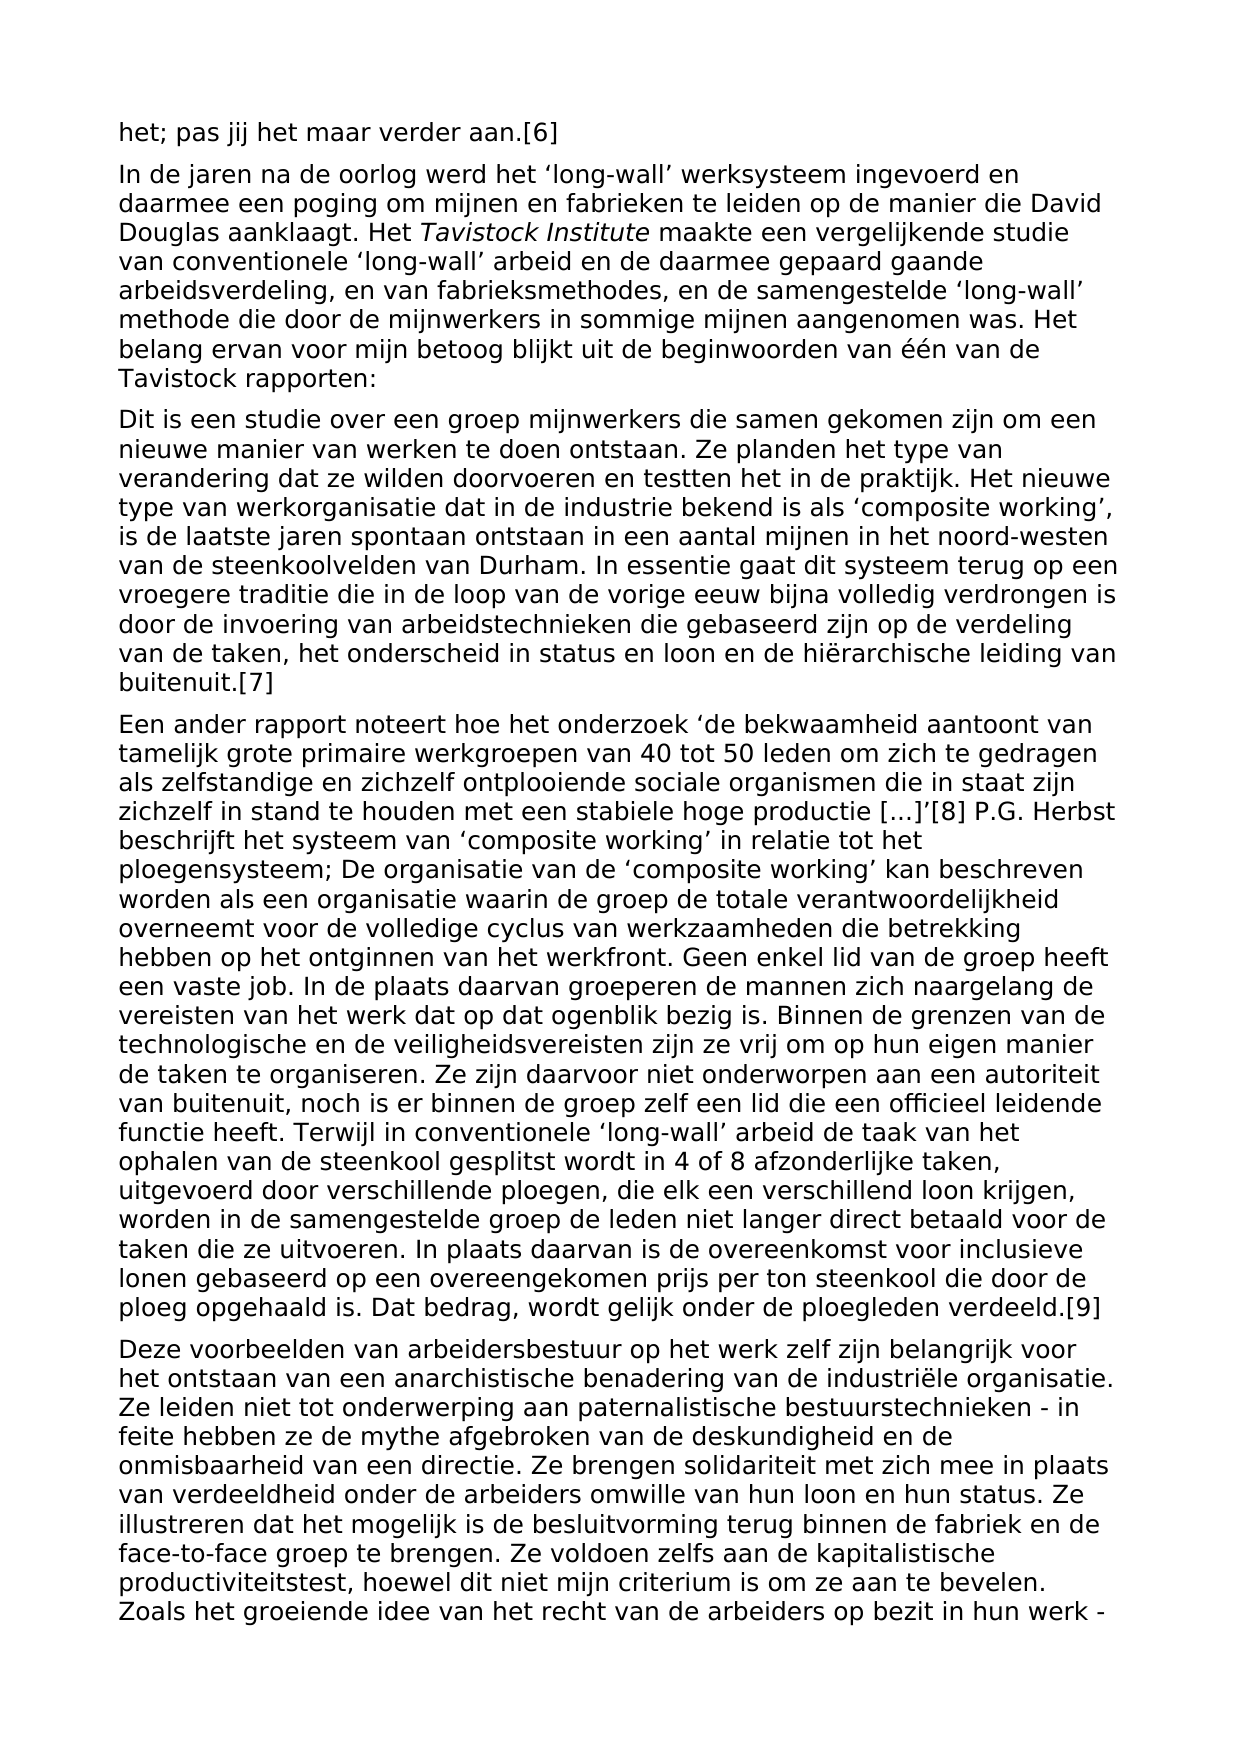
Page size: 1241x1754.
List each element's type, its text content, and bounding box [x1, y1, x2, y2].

text Een ander rapport noteert hoe het onderzoek ‘de bekwaamheid aantoont van tamelijk grote primaire werkgroepen van 40 tot 50 leden om zich te gedragen als zelfstandige en zichzelf ontplooiende sociale organismen die in staat zijn zichzelf in stand te houden met een stabiele hoge productie [...]’[8] P.G. Herbst beschrijft het systeem van ‘composite working’ in relatie tot het ploegensysteem; De organisatie van de ‘composite working’ kan beschreven worden als een organisatie waarin de groep de totale verantwoordelijkheid overneemt voor de volledige cyclus van werkzaamheden die betrekking hebben op het ontginnen van het werkfront. Geen enkel lid van de groep heeft een vaste job. In de plaats daarvan groeperen de mannen zich naargelang de vereisten van het werk dat op dat ogenblik bezig is. Binnen de grenzen van de technologische en de veiligheidsvereisten zijn ze vrij om op hun eigen manier de taken te organiseren. Ze zijn daarvoor niet onderworpen aan een autoriteit van buitenuit, noch is er binnen de groep zelf een lid die een officieel leidende functie heeft. Terwijl in conventionele ‘long-wall’ arbeid de taak van het ophalen van de steenkool gesplitst wordt in 4 of 8 afzonderlijke taken, uitgevoerd door verschillende ploegen, die elk een verschillend loon krijgen, worden in de samengestelde groep de leden niet langer direct betaald voor de taken die ze uitvoeren. In plaats daarvan is de overeenkomst voor inclusieve lonen gebaseerd op een overeengekomen prijs per ton steenkool die door de ploeg opgehaald is. Dat bedrag, wordt gelijk onder de ploegleden verdeeld.[9] [118, 710, 1122, 1322]
text In de jaren na de oorlog werd het ‘long-wall’ werksysteem ingevoerd en daarmee een poging om mijnen en fabrieken te leiden op de manier die David Douglas aanklaagt. Het Tavistock Institute maakte een vergelijkende studie van conventionele ‘long-wall’ arbeid en de daarmee gepaard gaande arbeidsverdeling, en van fabrieksmethodes, en de samengestelde ‘long-wall’ methode die door de mijnwerkers in sommige mijnen aangenomen was. Het belang ervan voor mijn betoog blijkt uit de beginwoorden van één van de Tavistock rapporten: [118, 160, 1122, 393]
text het; pas jij het maar verder aan.[6] [118, 118, 1122, 147]
text Dit is een studie over een groep mijnwerkers die samen gekomen zijn om een nieuwe manier van werken te doen ontstaan. Ze planden het type van verandering dat ze wilden doorvoeren en testten het in de praktijk. Het nieuwe type van werkorganisatie dat in de industrie bekend is als ‘composite working’, is de laatste jaren spontaan ontstaan in een aantal mijnen in het noord-westen van de steenkoolvelden van Durham. In essentie gaat dit systeem terug op een vroegere traditie die in de loop van de vorige eeuw bijna volledig verdrongen is door de invoering van arbeidstechnieken die gebaseerd zijn op de verdeling van de taken, het onderscheid in status en loon en de hiërarchische leiding van buitenuit.[7] [118, 406, 1122, 697]
text Deze voorbeelden van arbeidersbestuur op het werk zelf zijn belangrijk voor het ontstaan van een anarchistische benadering van de industriële organisatie. Ze leiden niet tot onderwerping aan paternalistische bestuurstechnieken - in feite hebben ze de mythe afgebroken van de deskundigheid en de onmisbaarheid van een directie. Ze brengen solidariteit met zich mee in plaats van verdeeldheid onder de arbeiders omwille van hun loon en hun status. Ze illustreren dat het mogelijk is de besluitvorming terug binnen de fabriek en de face-to-face groep te brengen. Ze voldoen zelfs aan de kapitalistische productiviteitstest, hoewel dit niet mijn criterium is om ze aan te bevelen. Zoals het groeiende idee van het recht van de arbeiders op bezit in hun werk [118, 1335, 1122, 1626]
